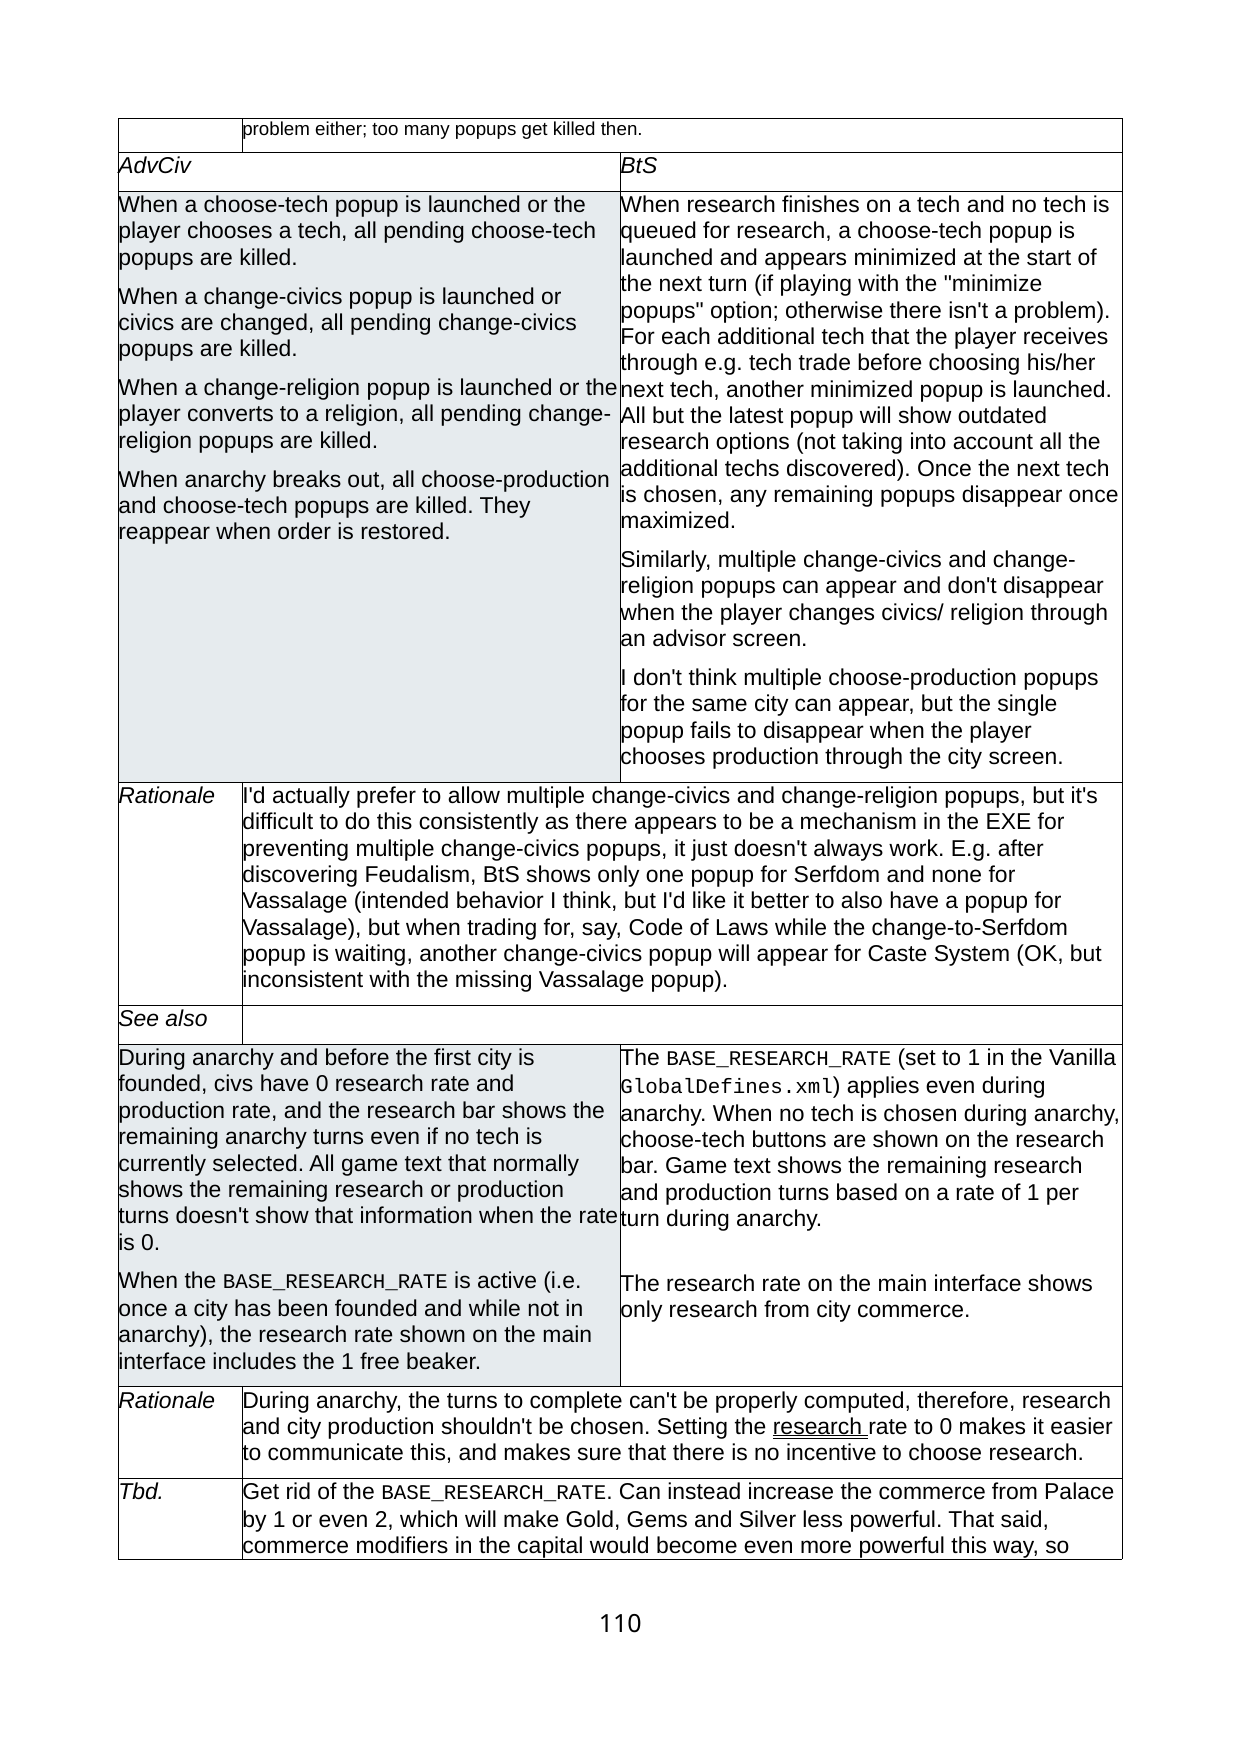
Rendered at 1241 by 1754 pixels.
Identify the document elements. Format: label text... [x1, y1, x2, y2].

table_cell AdvCiv [119, 153, 620, 191]
table_cell See also [119, 1006, 242, 1044]
table_cell When research finishes on a tech and no tech is queued for research, a choose-tech popup is launched and appears minimized at the start of the next turn (if playing with the "minimize popups" option; otherwise there isn't a problem). For each additional tech that the player receives through e.g. tech trade before choosing his/her next tech, another minimized popup is launched. All but the latest popup will show outdated research options (not taking into account all the additional techs discovered). Once the next tech is chosen, any remaining popups disappear once maximized. Similarly, multiple change-civics and change-religion popups can appear and don't disappear when the player changes civics/ religion through an advisor screen. I don't think multiple choose-production popups for the same city can appear, but the single popup fails to disappear when the player chooses production through the city screen. [621, 192, 1122, 782]
table_cell Get rid of the BASE_RESEARCH_RATE. Can instead increase the commerce from Palace by 1 or even 2, which will make Gold, Gems and Silver less powerful. That said, commerce modifiers in the capital would become even more powerful this way, so [243, 1479, 1122, 1558]
table_cell BtS [621, 153, 1122, 191]
table_cell Tbd. [119, 1479, 242, 1558]
table_cell When a choose-tech popup is launched or the player chooses a tech, all pending choose-tech popups are killed. When a change-civics popup is launched or civics are changed, all pending change-civics popups are killed. When a change-religion popup is launched or the player converts to a religion, all pending change-religion popups are killed. When anarchy breaks out, all choose-production and choose-tech popups are killed. They reappear when order is restored. [119, 192, 620, 782]
table_cell During anarchy and before the first city is founded, civs have 0 research rate and production rate, and the research bar shows the remaining anarchy turns even if no tech is currently selected. All game text that normally shows the remaining research or production turns doesn't show that information when the rate is 0. When the BASE_RESEARCH_RATE is active (i.e. once a city has been founded and while not in anarchy), the research rate shown on the main interface includes the 1 free beaker. [119, 1045, 620, 1386]
table_cell Rationale [119, 783, 242, 1005]
table_cell [119, 119, 242, 152]
table_cell During anarchy, the turns to complete can't be properly computed, therefore, research and city production shouldn't be chosen. Setting the research rate to 0 makes it easier to communicate this, and makes sure that there is no incentive to choose research. [243, 1387, 1122, 1478]
table_cell problem either; too many popups get killed then. [243, 119, 1122, 152]
table_cell [243, 1006, 1122, 1044]
table_cell I'd actually prefer to allow multiple change-civics and change-religion popups, but it's difficult to do this consistently as there appears to be a mechanism in the EXE for preventing multiple change-civics popups, it just doesn't always work. E.g. after discovering Feudalism, BtS shows only one popup for Serfdom and none for Vassalage (intended behavior I think, but I'd like it better to also have a popup for Vassalage), but when trading for, say, Code of Laws while the change-to-Serfdom popup is waiting, another change-civics popup will appear for Caste System (OK, but inconsistent with the missing Vassalage popup). [243, 783, 1122, 1005]
table_cell Rationale [119, 1387, 242, 1478]
table_cell The BASE_RESEARCH_RATE (set to 1 in the Vanilla GlobalDefines.xml) applies even during anarchy. When no tech is chosen during anarchy, choose-tech buttons are shown on the research bar. Game text shows the remaining research and production turns based on a rate of 1 per turn during anarchy. The research rate on the main interface shows only research from city commerce. [621, 1045, 1122, 1386]
